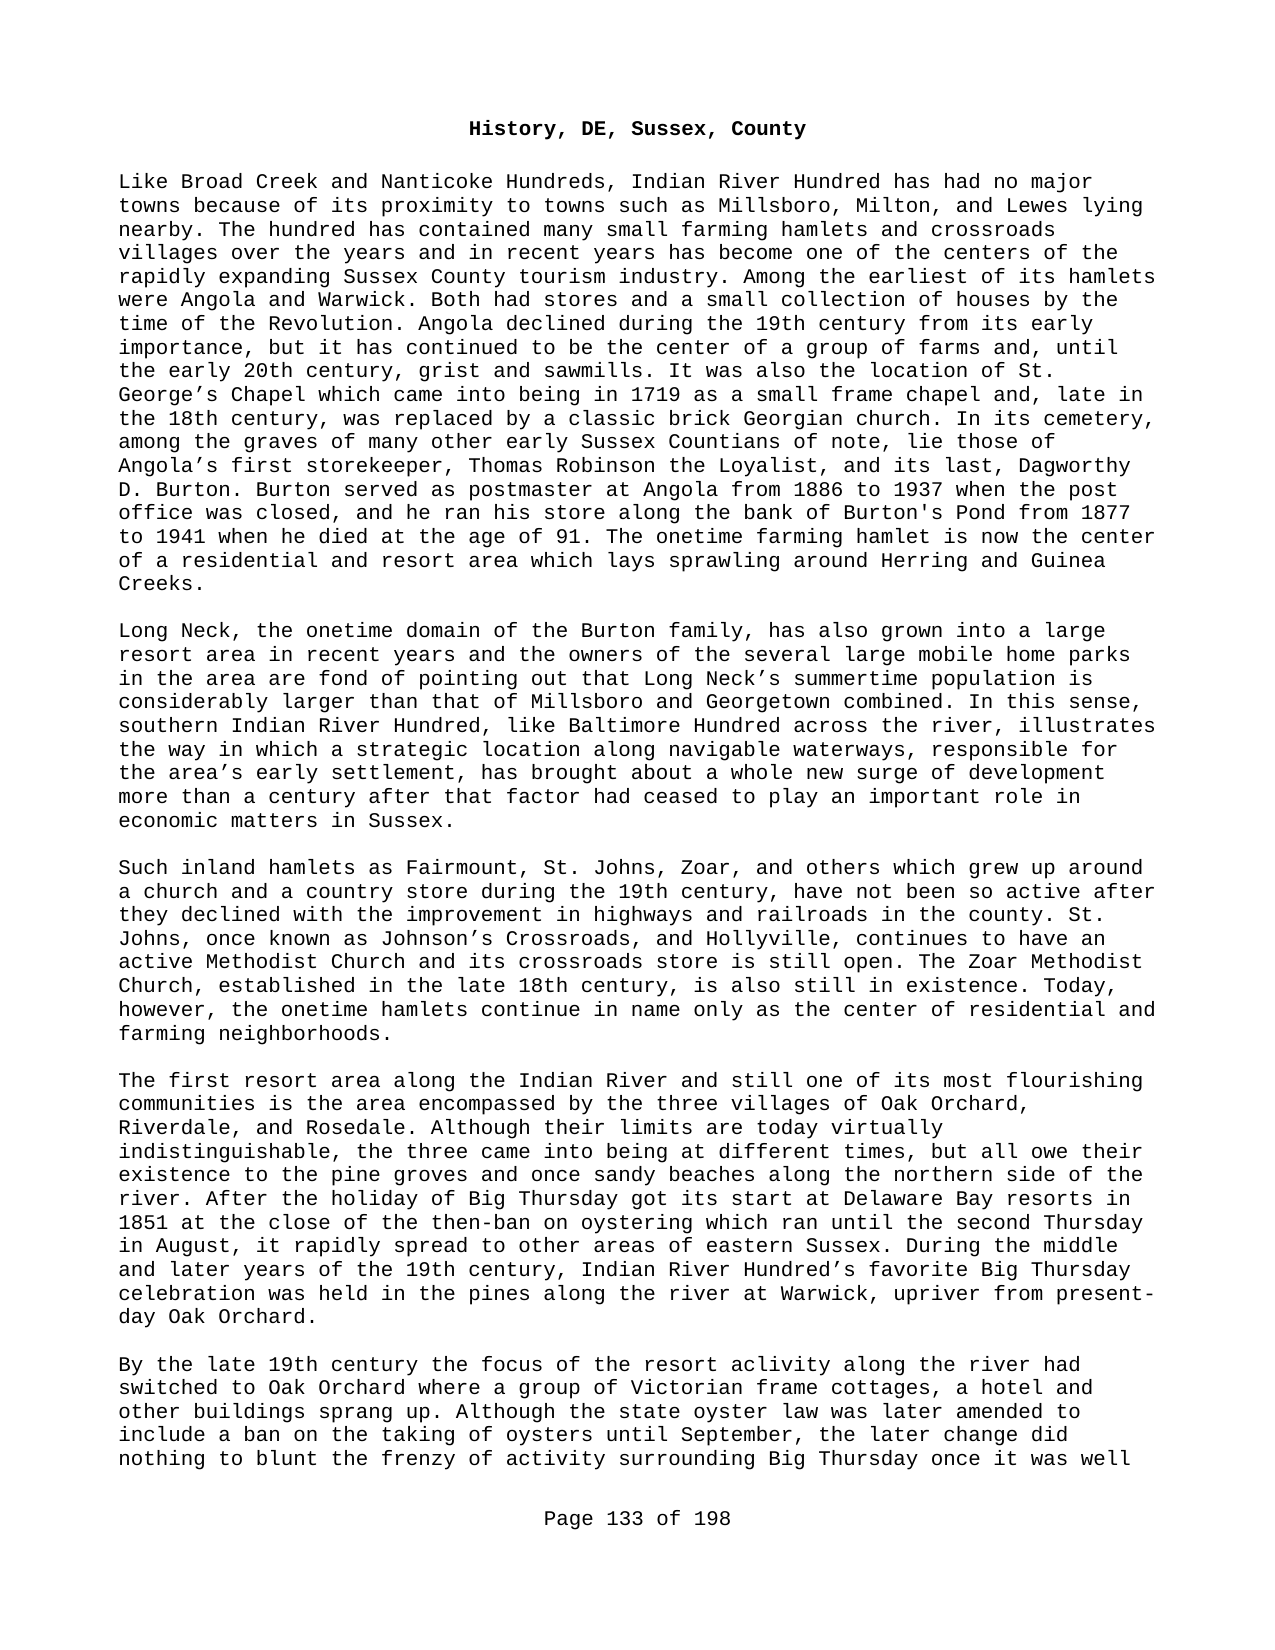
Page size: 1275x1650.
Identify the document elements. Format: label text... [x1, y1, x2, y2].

text Long Neck, the onetime domain of the Burton family, has also grown into a large resort area in recent years and the owners of the several large mobile home parks in the area are fond of pointing out that Long Neck’s summertime population is considerably larger than that of Millsboro and Georgetown combined. In this sense, southern Indian River Hundred, like Baltimore Hundred across the river, illustrates the way in which a strategic location along navigable waterways, responsible for the area’s early settlement, has brought about a whole new surge of development more than a century after that factor had ceased to play an important role in economic matters in Sussex. [118, 621, 1157, 833]
text Such inland hamlets as Fairmount, St. Johns, Zoar, and others which grew up around a church and a country store during the 19th century, have not been so active after they declined with the improvement in highways and railroads in the county. St. Johns, once known as Johnson’s Crossroads, and Hollyville, continues to have an active Methodist Church and its crossroads store is still open. The Zoar Methodist Church, established in the late 18th century, is also still in existence. Today, however, the onetime hamlets continue in name only as the center of residential and farming neighborhoods. [118, 857, 1157, 1046]
text Like Broad Creek and Nanticoke Hundreds, Indian River Hundred has had no major towns because of its proximity to towns such as Millsboro, Milton, and Lewes lying nearby. The hundred has contained many small farming hamlets and crossroads villages over the years and in recent years has become one of the centers of the rapidly expanding Sussex County tourism industry. Among the earliest of its hamlets were Angola and Warwick. Both had stores and a small collection of houses by the time of the Revolution. Angola declined during the 19th century from its early importance, but it has continued to be the center of a group of farms and, until the early 20th century, grist and sawmills. It was also the location of St. George’s Chapel which came into being in 1719 as a small frame chapel and, late in the 18th century, was replaced by a classic brick Georgian church. In its cemetery, among the graves of many other early Sussex Countians of note, lie those of Angola’s first storekeeper, Thomas Robinson the Loyalist, and its last, Dagworthy D. Burton. Burton served as postmaster at Angola from 1886 to 1937 when the post office was closed, and he ran his store along the bank of Burton's Pond from 1877 to 1941 when he died at the age of 91. The onetime farming hamlet is now the center of a residential and resort area which lays sprawling around Herring and Guinea Creeks. [118, 171, 1157, 597]
text By the late 19th century the focus of the resort aclivity along the river had switched to Oak Orchard where a group of Victorian frame cottages, a hotel and other buildings sprang up. Although the state oyster law was later amended to include a ban on the taking of oysters until September, the later change did nothing to blunt the frenzy of activity surrounding Big Thursday once it was well [118, 1353, 1157, 1472]
text The first resort area along the Indian River and still one of its most flourishing communities is the area encompassed by the three villages of Oak Orchard, Riverdale, and Rosedale. Although their limits are today virtually indistinguishable, the three came into being at different times, but all owe their existence to the pine groves and once sandy beaches along the northern side of the river. After the holiday of Big Thursday got its start at Delaware Bay resorts in 1851 at the close of the then-ban on oystering which ran until the second Thursday in August, it rapidly spread to other areas of eastern Sussex. During the middle and later years of the 19th century, Indian River Hundred’s favorite Big Thursday celebration was held in the pines along the river at Warwick, upriver from present-day Oak Orchard. [118, 1070, 1157, 1330]
